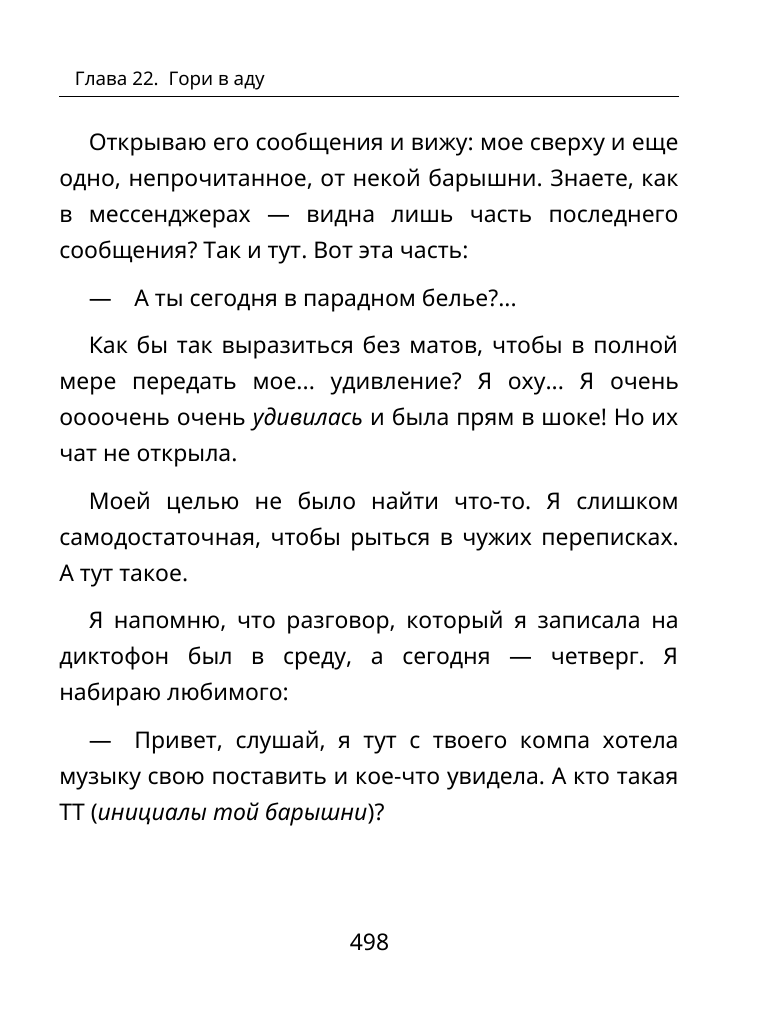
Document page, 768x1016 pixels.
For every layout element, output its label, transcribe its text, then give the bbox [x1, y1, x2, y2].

text Как бы так выразиться без матов, чтобы в полной мере передать мое... удивление? Я оху... Я очень оооочень очень удивилась и была прям в шоке! Но их чат не открыла. [59, 329, 679, 468]
text Моей целью не было найти что-то. Я слишком самодостаточная, чтобы рыться в чужих переписках. А тут такое. [59, 485, 679, 588]
text Открываю его сообщения и вижу: мое сверху и еще одно, непрочитанное, от некой барышни. Знаете, как в мессенджерах — видна лишь часть последнего сообщения? Так и тут. Вот эта часть: [59, 126, 679, 265]
list А ты сегодня в парадном белье?... [59, 282, 679, 313]
list Привет, слушай, я тут с твоего компа хотела музыку свою поставить и кое-что увидела. А кто такая ТТ (инициалы той барышни)? [59, 724, 679, 827]
text Я напомню, что разговор, который я записала на диктофон был в среду, а сегодня — четверг. Я набираю любимого: [59, 604, 679, 707]
